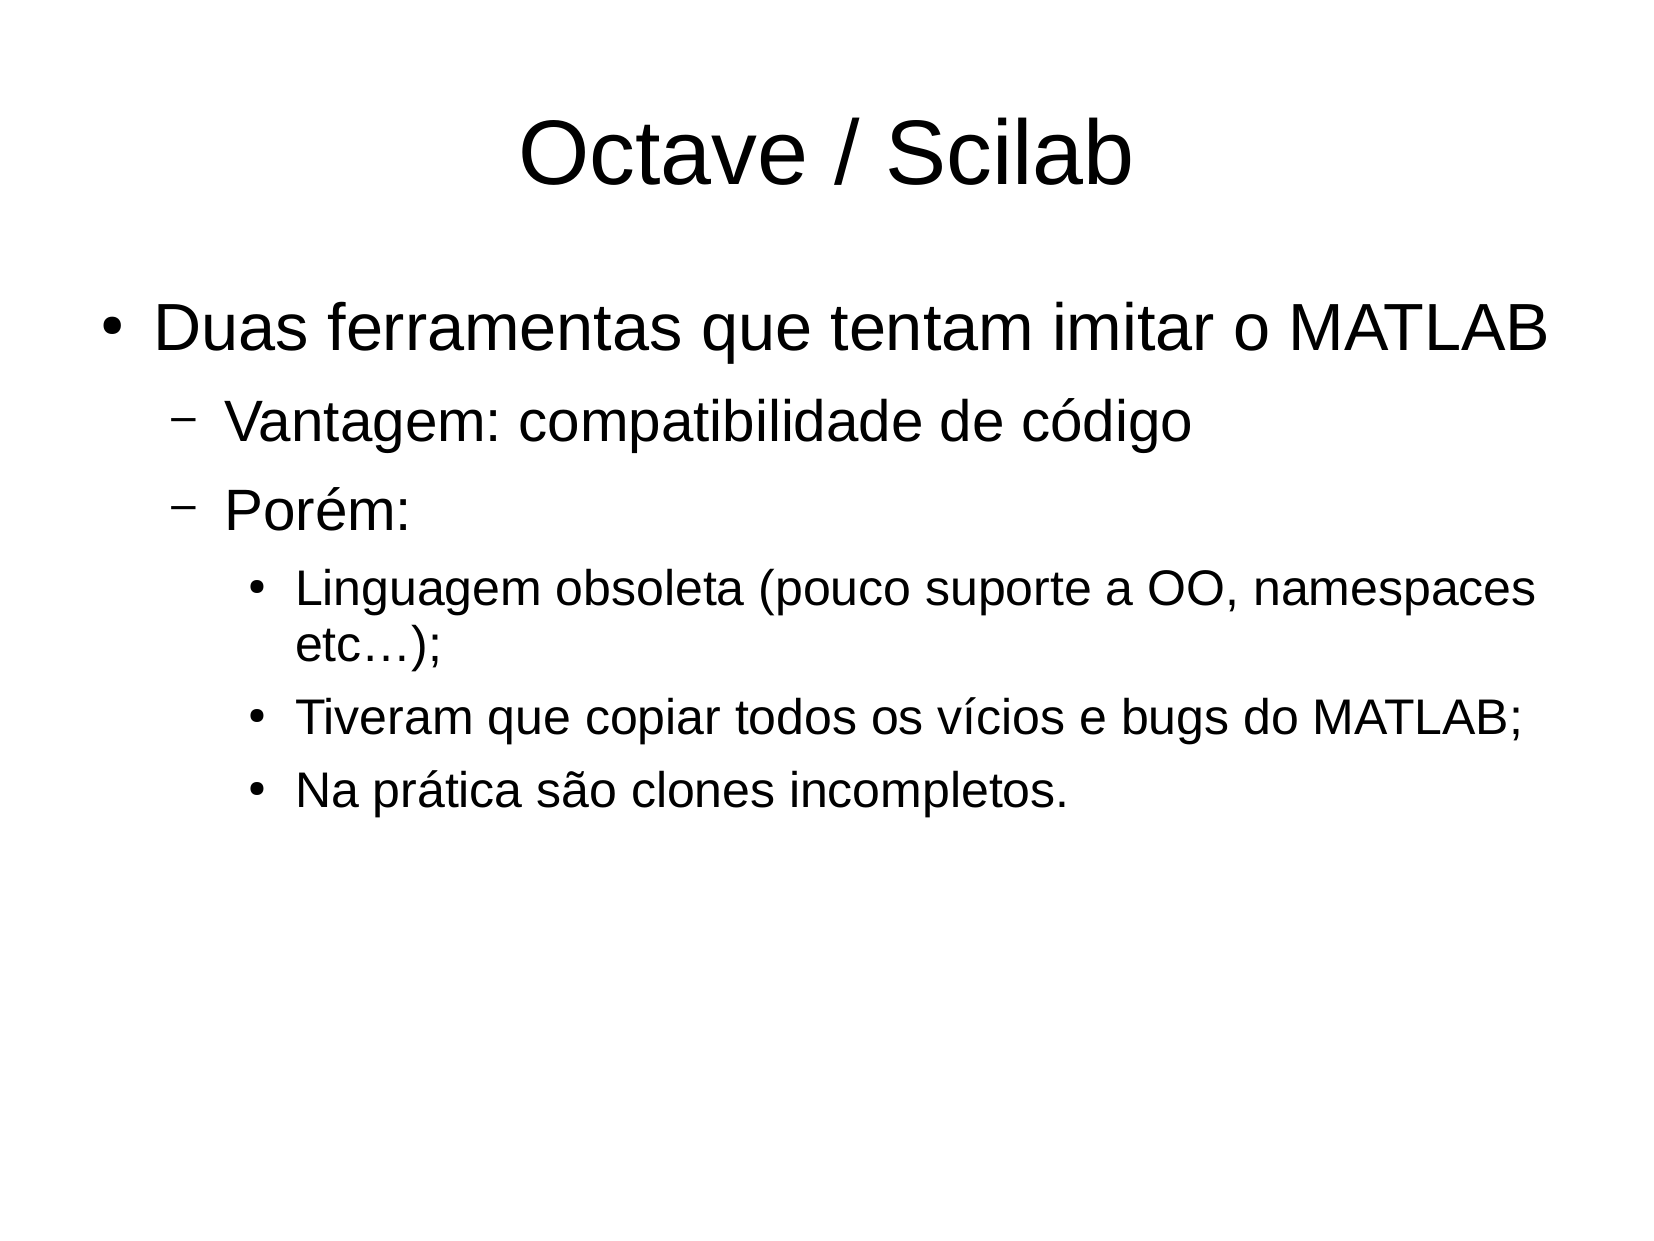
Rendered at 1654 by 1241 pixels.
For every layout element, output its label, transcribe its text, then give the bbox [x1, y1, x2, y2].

title Octave / Scilab [82, 49, 1571, 257]
list Duas ferramentas que tentam imitar o MATLAB Vantagem: compatibilidade de código Porém: Linguagem obsoleta (pouco suporte a OO, namespaces etc…); Tiveram que copiar todos os vícios e bugs do MATLAB; Na prática são clones incompletos. [82, 290, 1571, 1010]
